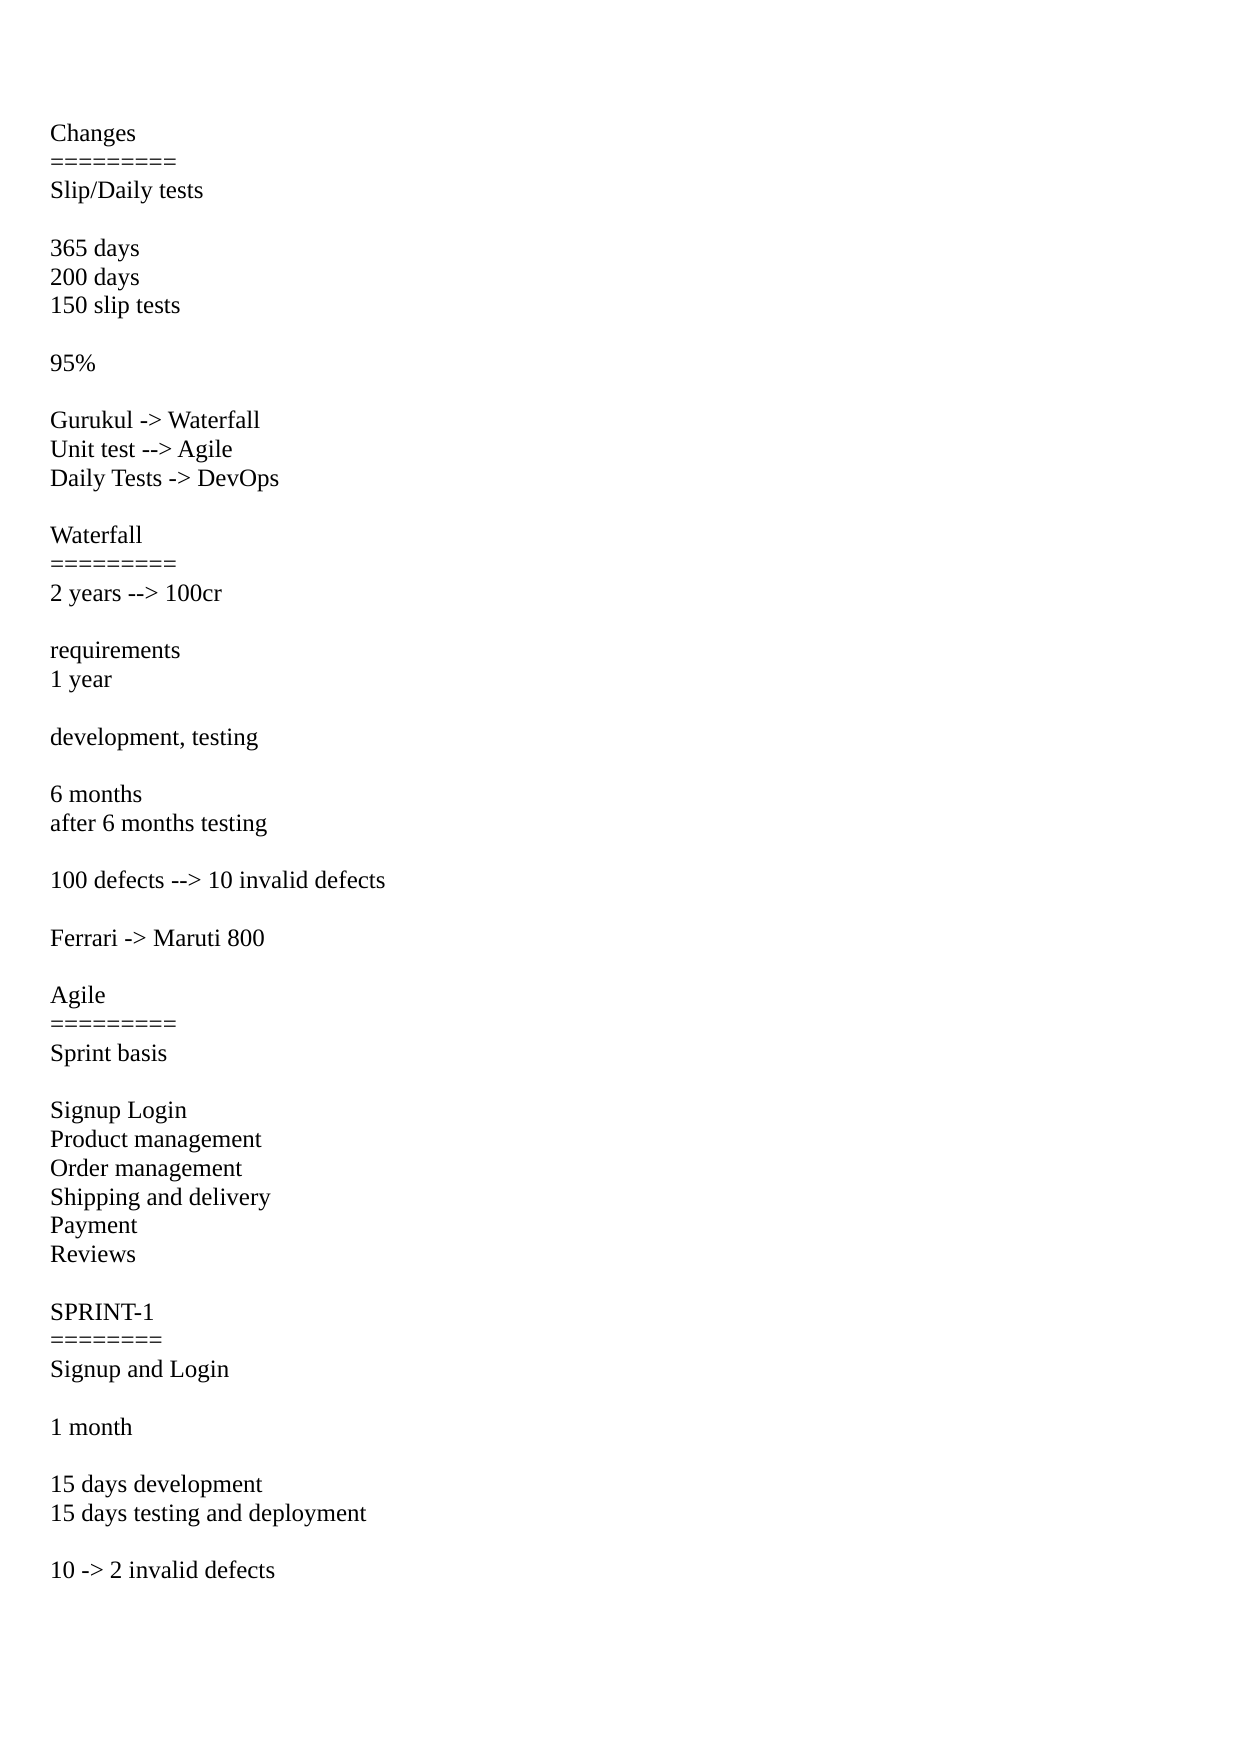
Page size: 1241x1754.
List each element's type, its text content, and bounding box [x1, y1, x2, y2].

text 200 days [50, 262, 1178, 291]
text Shipping and delivery [50, 1182, 1178, 1211]
text 1 month [50, 1412, 1178, 1441]
text development, testing [50, 722, 1178, 751]
text 10 -> 2 invalid defects [50, 1556, 1178, 1584]
text 150 slip tests [50, 291, 1178, 319]
text ========= [50, 1009, 1178, 1038]
text Agile [50, 981, 1178, 1009]
text 365 days [50, 233, 1178, 262]
text Waterfall [50, 521, 1178, 549]
text 6 months [50, 779, 1178, 808]
text 1 year [50, 664, 1178, 693]
text after 6 months testing [50, 808, 1178, 837]
text 2 years --> 100cr [50, 578, 1178, 607]
text Gurukul -> Waterfall [50, 406, 1178, 434]
text Unit test --> Agile [50, 434, 1178, 463]
text 15 days development [50, 1469, 1178, 1498]
text SPRINT-1 [50, 1297, 1178, 1326]
text Daily Tests -> DevOps [50, 463, 1178, 492]
text Ferrari -> Maruti 800 [50, 923, 1178, 952]
text ========= [50, 147, 1178, 176]
text ======== [50, 1326, 1178, 1354]
text ========= [50, 549, 1178, 578]
text Product management [50, 1124, 1178, 1153]
text Changes [50, 118, 1178, 147]
text 15 days testing and deployment [50, 1498, 1178, 1527]
text requirements [50, 636, 1178, 664]
text 95% [50, 348, 1178, 377]
text Payment [50, 1211, 1178, 1239]
text Signup and Login [50, 1354, 1178, 1383]
text Reviews [50, 1239, 1178, 1268]
text Signup Login [50, 1096, 1178, 1124]
text Sprint basis [50, 1038, 1178, 1067]
text Order management [50, 1153, 1178, 1182]
text Slip/Daily tests [50, 176, 1178, 204]
text 100 defects --> 10 invalid defects [50, 866, 1178, 894]
